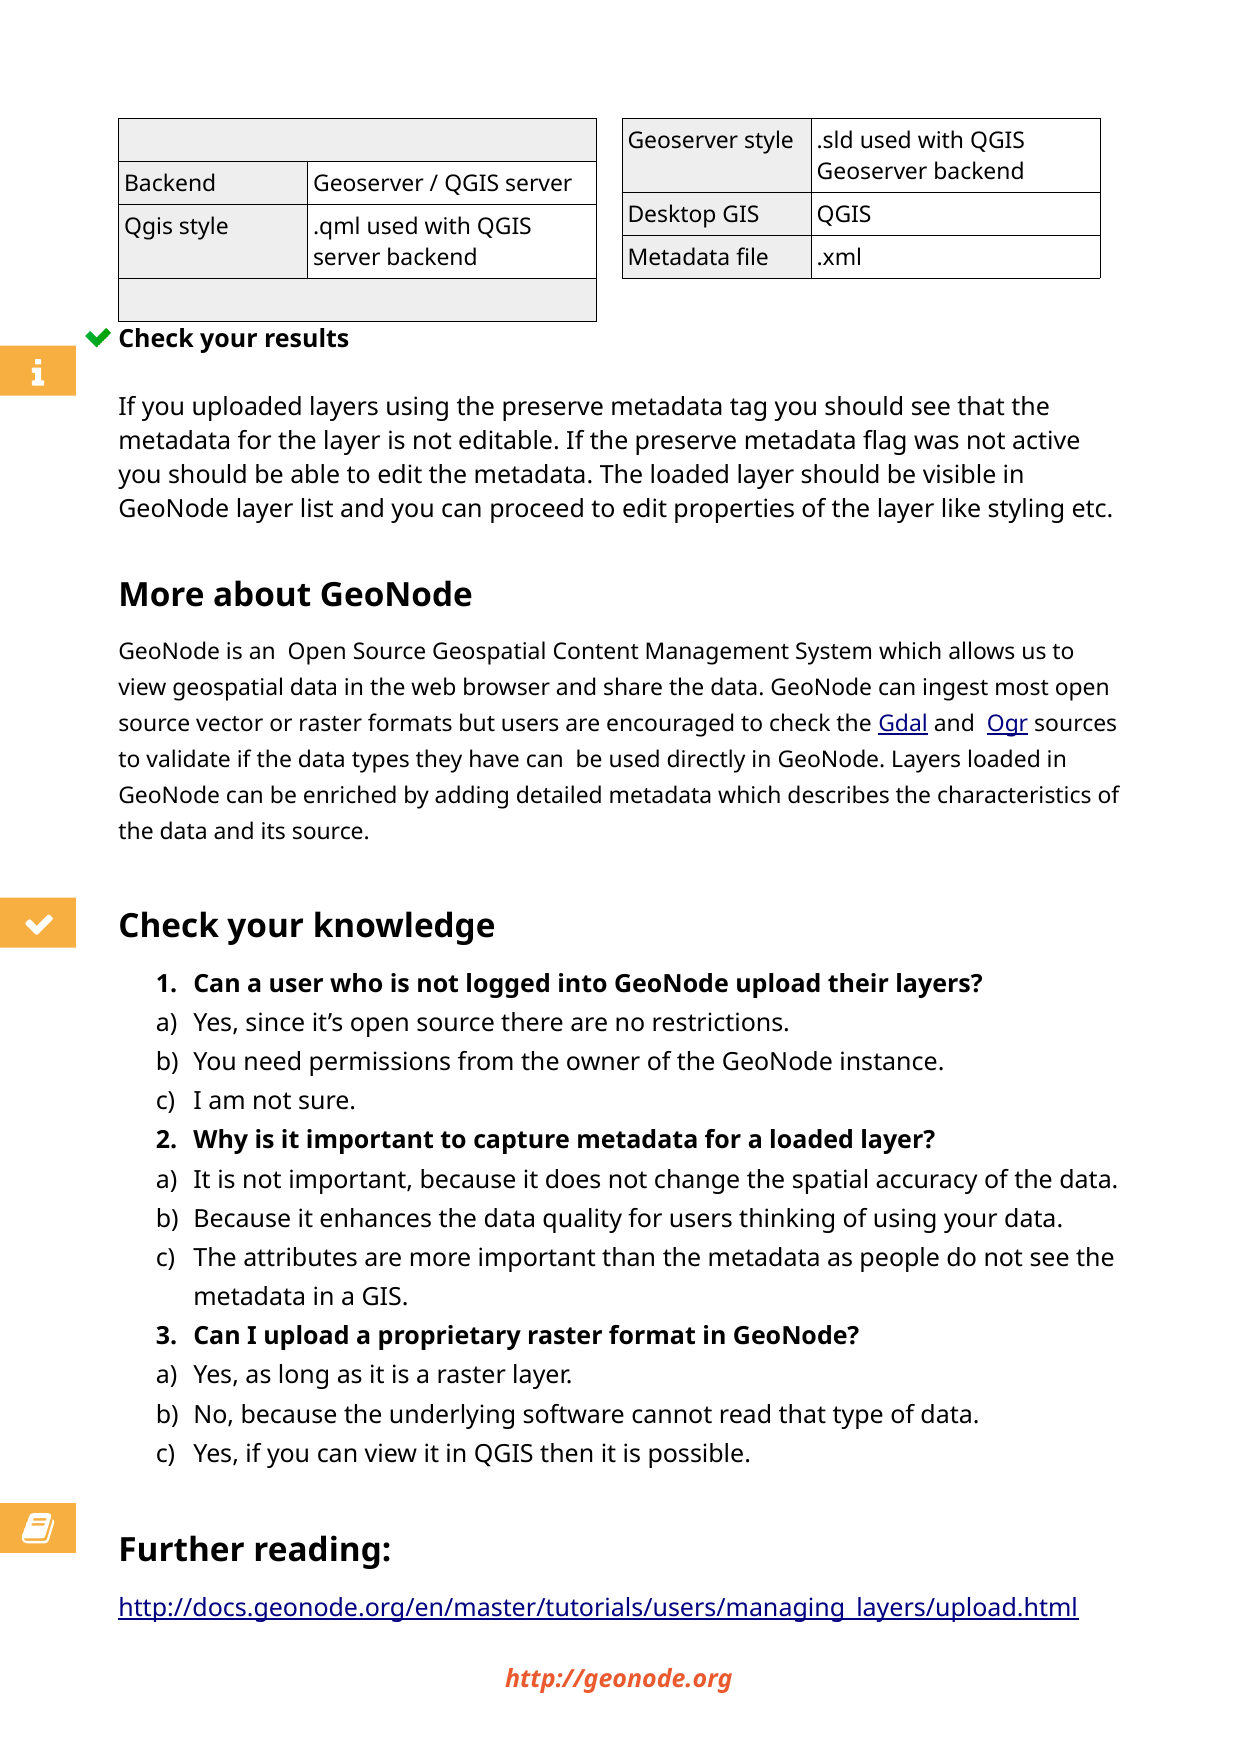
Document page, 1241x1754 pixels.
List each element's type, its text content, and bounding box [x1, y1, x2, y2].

table_cell Backend [119, 162, 307, 204]
table_cell .qml used with QGIS server backend [308, 205, 596, 278]
table_cell .xml [812, 236, 1100, 278]
list Can a user who is not logged into GeoNode upload their layers? [156, 965, 1122, 999]
table_cell [119, 119, 596, 161]
text Check your results [118, 321, 1122, 355]
list Why is it important to capture metadata for a loaded layer? [156, 1122, 1122, 1156]
list No, because the underlying software cannot read that type of data. [156, 1396, 1122, 1430]
list The attributes are more important than the metadata as people do not see the metadata in a GIS. [156, 1239, 1122, 1313]
list You need permissions from the owner of the GeoNode instance. [156, 1044, 1122, 1078]
subtitle More about GeoNode [118, 571, 1122, 616]
table_cell .sld used with QGIS Geoserver backend [812, 119, 1100, 192]
text If you uploaded layers using the preserve metadata tag you should see that the metadata for the layer is not editable. If the preserve metadata flag was not active you should be able to edit the metadata. The loaded layer should be visible in GeoNode layer list and you can proceed to edit properties of the layer like styling etc. [118, 389, 1122, 559]
list Yes, as long as it is a raster layer. [156, 1357, 1122, 1391]
table_cell Geoserver / QGIS server [308, 162, 596, 204]
text GeoNode is an Open Source Geospatial Content Management System which allows us to view geospatial data in the web browser and share the data. GeoNode can ingest most open source vector or raster formats but users are encouraged to check the Gdal and Ogr sources to validate if the data types they have can be used directly in GeoNode. Layers loaded in GeoNode can be enriched by adding detailed metadata which describes the characteristics of the data and its source. [118, 635, 1122, 846]
table_cell QGIS [812, 193, 1100, 235]
list Can I upload a proprietary raster format in GeoNode? [156, 1318, 1122, 1352]
list Because it enhances the data quality for users thinking of using your data. [156, 1200, 1122, 1234]
list I am not sure. [156, 1083, 1122, 1117]
table_cell Qgis style [119, 205, 307, 278]
table_cell Desktop GIS [623, 193, 811, 235]
table_cell Geoserver style [623, 119, 811, 192]
list Yes, if you can view it in QGIS then it is possible. [156, 1435, 1122, 1469]
list It is not important, because it does not change the spatial accuracy of the data. [156, 1161, 1122, 1195]
table_cell [119, 279, 596, 321]
text http://docs.geonode.org/en/master/tutorials/users/managing_layers/upload.html [118, 1589, 1122, 1623]
table_cell Metadata file [623, 236, 811, 278]
list Yes, since it’s open source there are no restrictions. [156, 1004, 1122, 1039]
subtitle Further reading: [118, 1526, 1122, 1571]
subtitle Check your knowledge [118, 901, 1122, 947]
